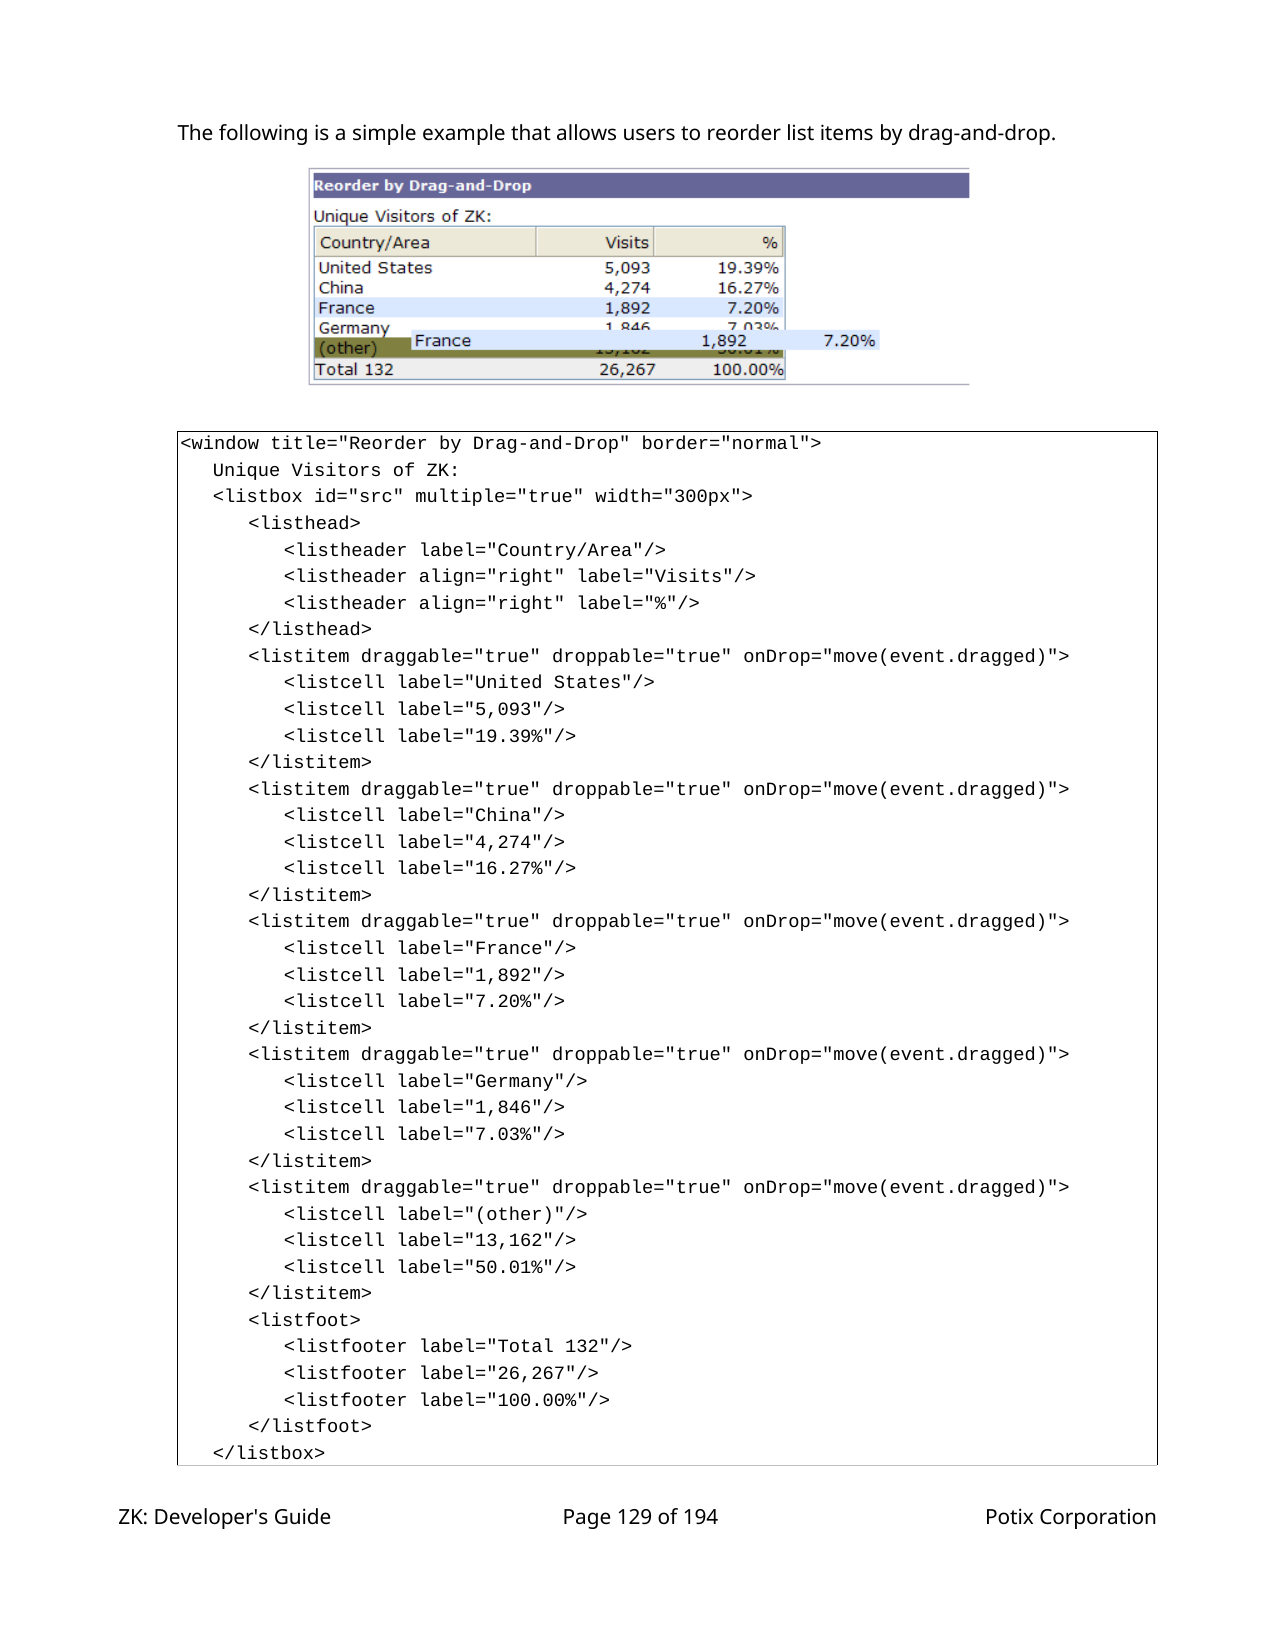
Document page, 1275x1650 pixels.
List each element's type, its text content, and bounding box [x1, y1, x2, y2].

text <window title="Reorder by Drag-and-Drop" border="normal"> Unique Visitors of ZK: <listbox id="src" multiple="true" width="300px"> <listhead> <listheader label="Country/Area"/> <listheader align="right" label="Visits"/> <listheader align="right" label="%"/> </listhead> <listitem draggable="true" droppable="true" onDrop="move(event.dragged)"> <listcell label="United States"/> <listcell label="5,093"/> <listcell label="19.39%"/> </listitem> <listitem draggable="true" droppable="true" onDrop="move(event.dragged)"> <listcell label="China"/> <listcell label="4,274"/> <listcell label="16.27%"/> </listitem> <listitem draggable="true" droppable="true" onDrop="move(event.dragged)"> <listcell label="France"/> <listcell label="1,892"/> <listcell label="7.20%"/> </listitem> <listitem draggable="true" droppable="true" onDrop="move(event.dragged)"> <listcell label="Germany"/> <listcell label="1,846"/> <listcell label="7.03%"/> </listitem> <listitem draggable="true" droppable="true" onDrop="move(event.dragged)"> <listcell label="(other)"/> <listcell label="13,162"/> <listcell label="50.01%"/> </listitem> <listfoot> <listfooter label="Total 132"/> <listfooter label="26,267"/> <listfooter label="100.00%"/> </listfoot> </listbox> [178, 432, 1157, 1465]
text The following is a simple example that allows users to reorder list items by drag-and-drop. [177, 118, 1157, 146]
picture [305, 164, 970, 389]
